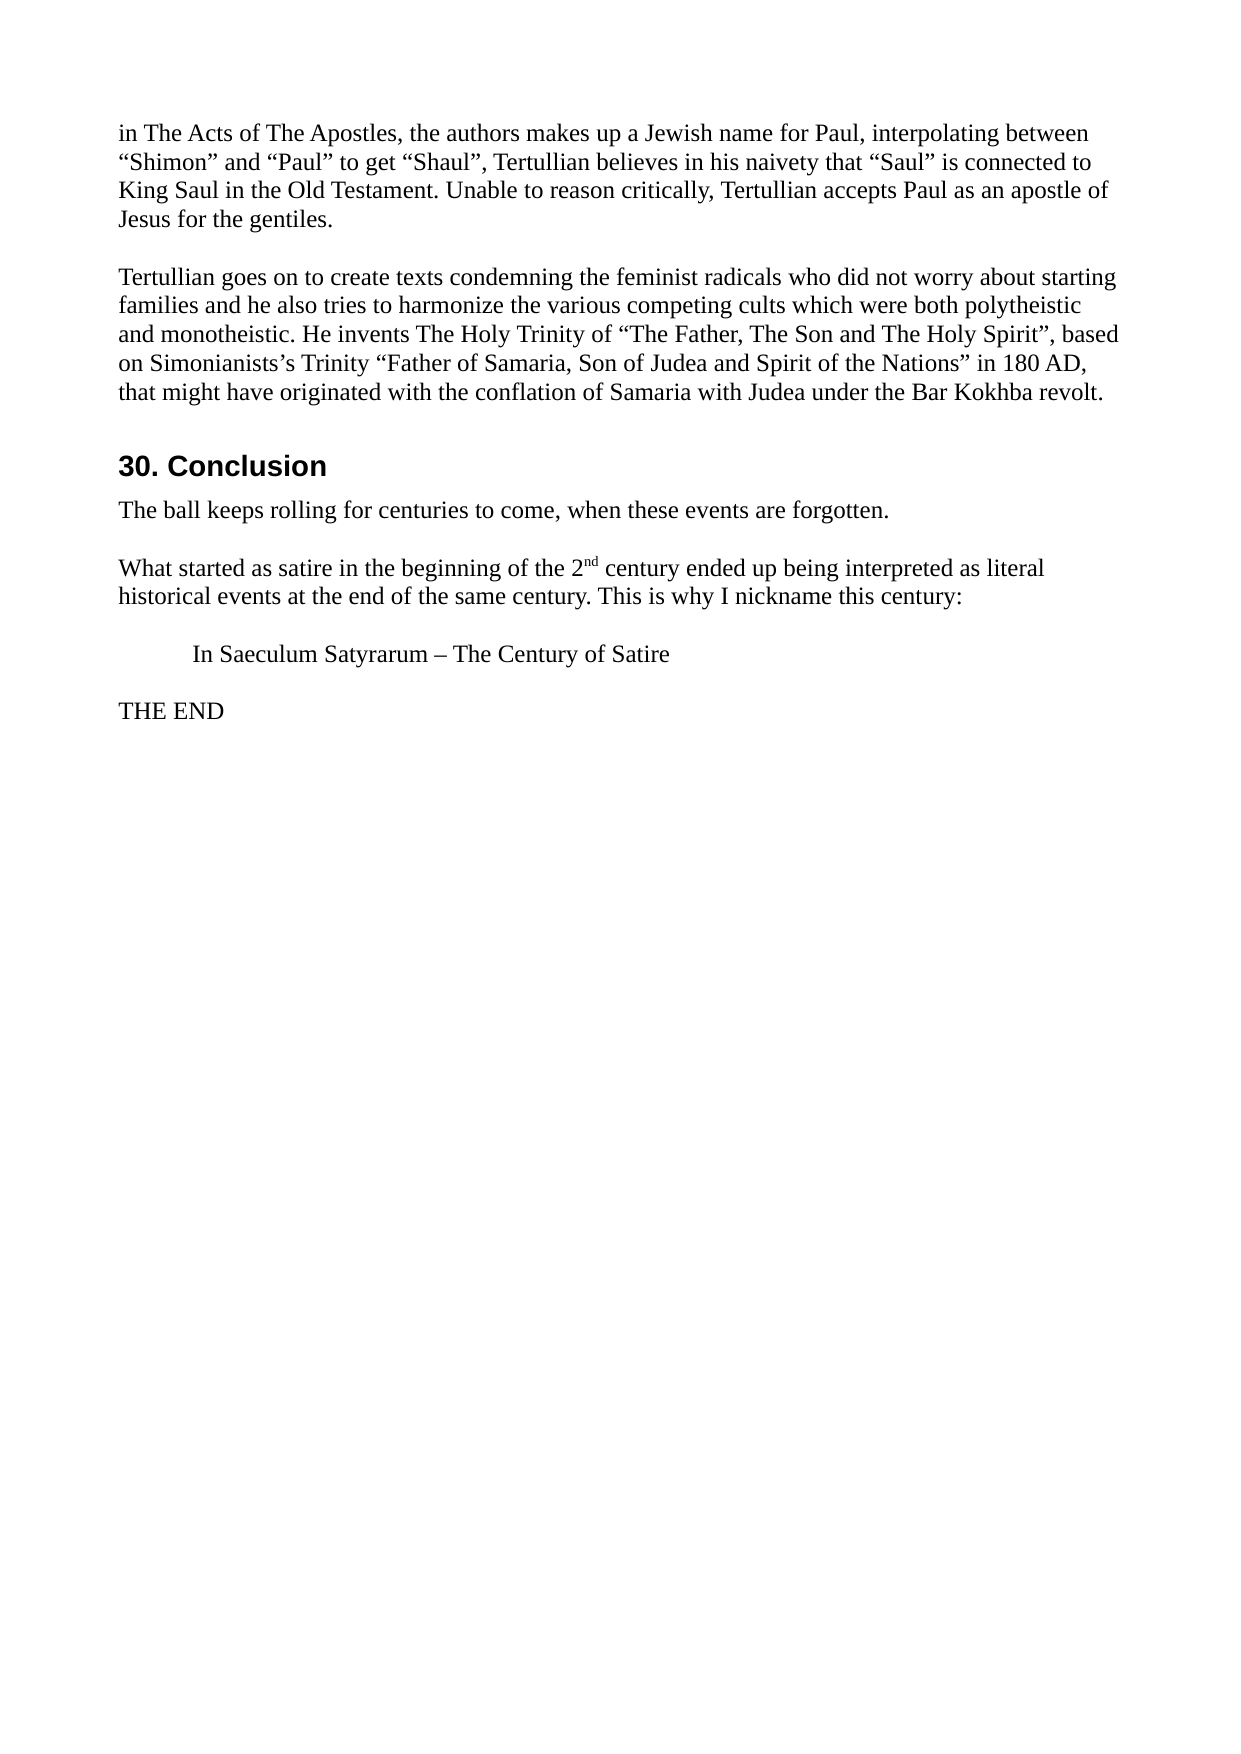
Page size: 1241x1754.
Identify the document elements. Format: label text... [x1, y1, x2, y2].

text In Saeculum Satyrarum – The Century of Satire [118, 639, 1122, 668]
text in The Acts of The Apostles, the authors makes up a Jewish name for Paul, interpolating between “Shimon” and “Paul” to get “Shaul”, Tertullian believes in his naivety that “Saul” is connected to King Saul in the Old Testament. Unable to reason critically, Tertullian accepts Paul as an apostle of Jesus for the gentiles. [118, 118, 1122, 233]
text What started as satire in the beginning of the 2nd century ended up being interpreted as literal historical events at the end of the same century. This is why I nickname this century: [118, 553, 1122, 610]
text The ball keeps rolling for centuries to come, when these events are forgotten. [118, 495, 1122, 524]
text Tertullian goes on to create texts condemning the feminist radicals who did not worry about starting families and he also tries to harmonize the various competing cults which were both polytheistic and monotheistic. He invents The Holy Trinity of “The Father, The Son and The Holy Spirit”, based on Simonianists’s Trinity “Father of Samaria, Son of Judea and Spirit of the Nations” in 180 AD, that might have originated with the conflation of Samaria with Judea under the Bar Kokhba revolt. [118, 262, 1122, 406]
subtitle 30. Conclusion [118, 449, 1122, 483]
text THE END [118, 696, 1122, 725]
